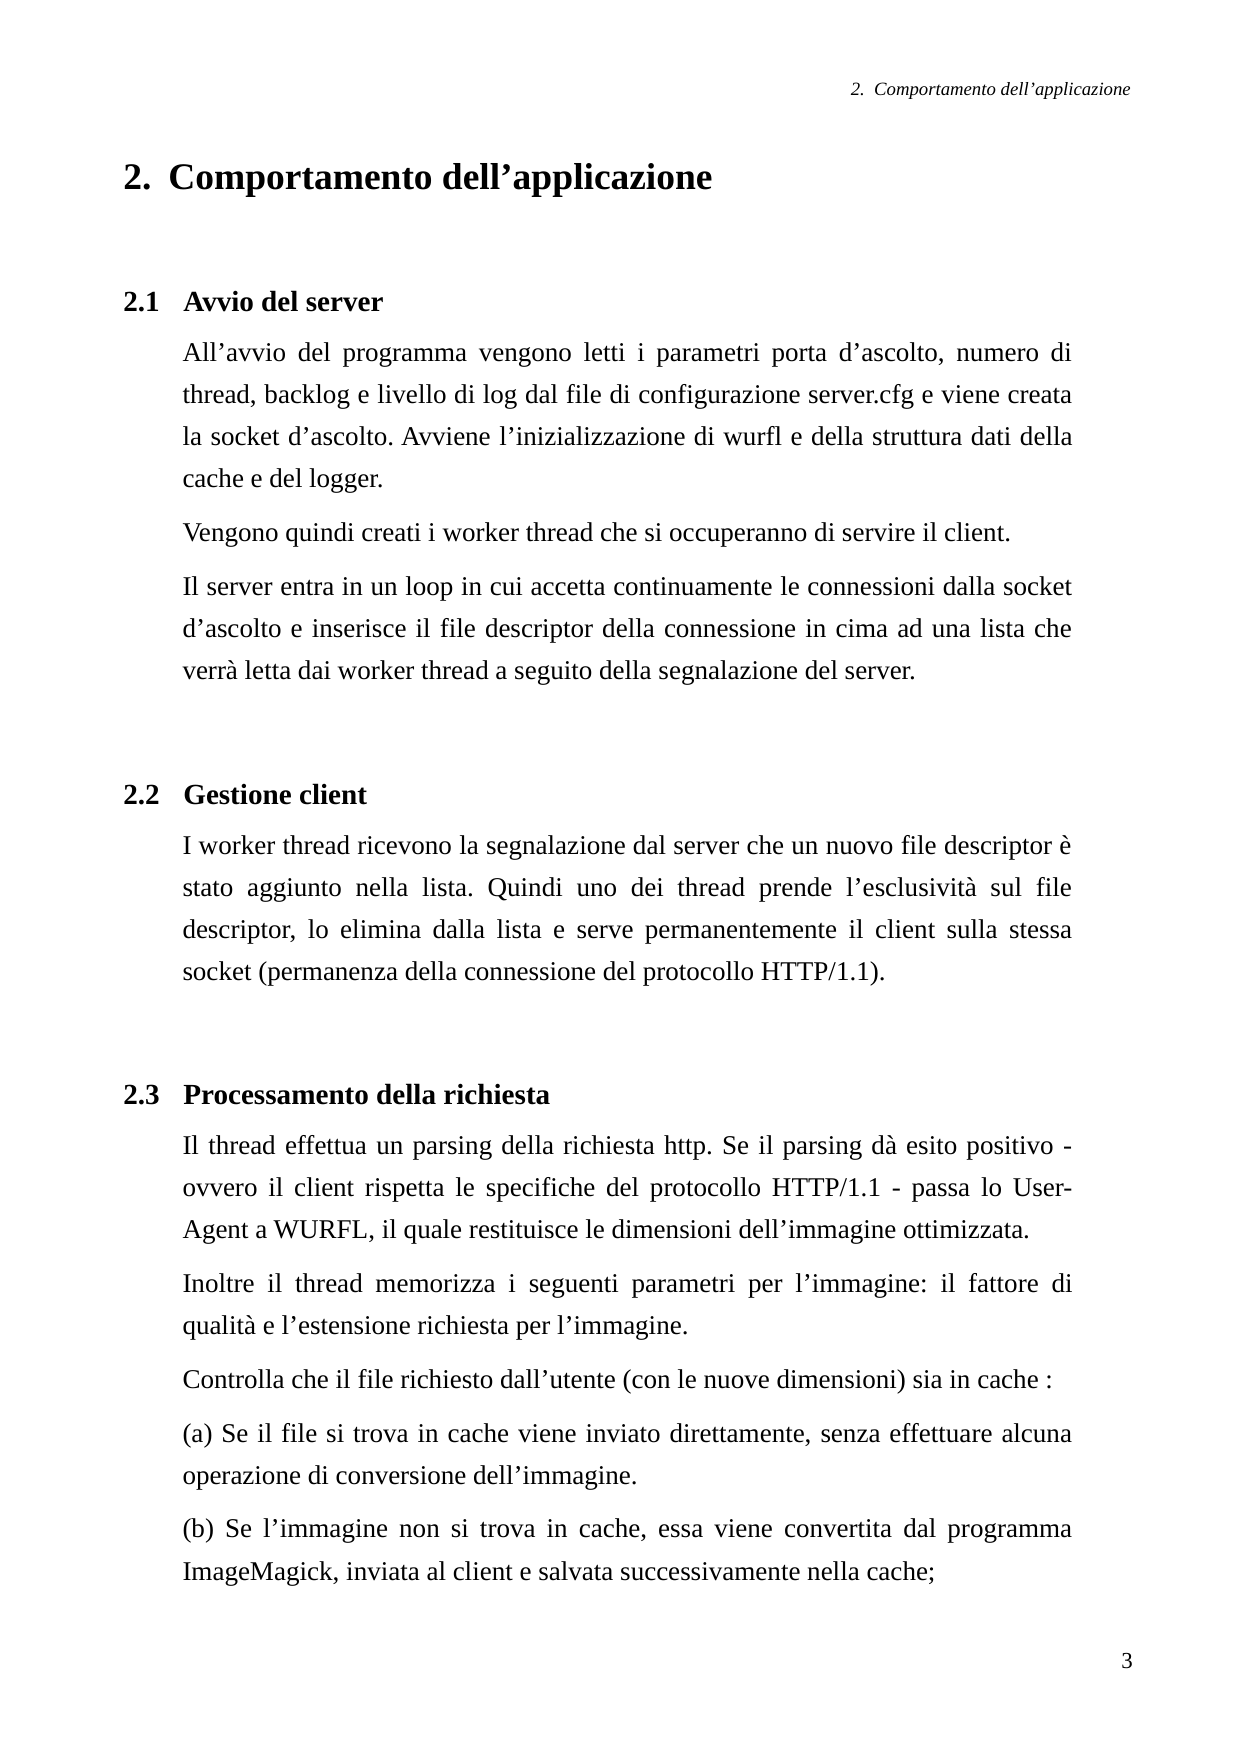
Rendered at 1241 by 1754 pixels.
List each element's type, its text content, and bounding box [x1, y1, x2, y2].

subtitle Processamento della richiesta [123, 1077, 1132, 1111]
text Il thread effettua un parsing della richiesta http. Se il parsing dà esito positivo - ovvero il client rispetta le specifiche del protocollo HTTP/1.1 - passa lo User-Agent a WURFL, il quale restituisce le dimensioni dell’immagine ottimizzata. [182, 1129, 1073, 1244]
text Inoltre il thread memorizza i seguenti parametri per l’immagine: il fattore di qualità e l’estensione richiesta per l’immagine. [182, 1267, 1073, 1340]
subtitle Avvio del server [123, 284, 1132, 318]
subtitle Comportamento dell’applicazione [123, 154, 1132, 197]
subtitle Gestione client [123, 777, 1132, 810]
text (b) Se l’immagine non si trova in cache, essa viene convertita dal programma ImageMagick, inviata al client e salvata successivamente nella cache; [182, 1513, 1073, 1586]
text Controlla che il file richiesto dall’utente (con le nuove dimensioni) sia in cache : [182, 1363, 1073, 1394]
text I worker thread ricevono la segnalazione dal server che un nuovo file descriptor è stato aggiunto nella lista. Quindi uno dei thread prende l’esclusività sul file descriptor, lo elimina dalla lista e serve permanentemente il client sulla stessa socket (permanenza della connessione del protocollo HTTP/1.1). [182, 829, 1073, 986]
text Il server entra in un loop in cui accetta continuamente le connessioni dalla socket d’ascolto e inserisce il file descriptor della connessione in cima ad una lista che verrà letta dai worker thread a seguito della segnalazione del server. [182, 570, 1073, 685]
text All’avvio del programma vengono letti i parametri porta d’ascolto, numero di thread, backlog e livello di log dal file di configurazione server.cfg e viene creata la socket d’ascolto. Avviene l’inizializzazione di wurfl e della struttura dati della cache e del logger. [182, 337, 1073, 494]
text (a) Se il file si trova in cache viene inviato direttamente, senza effettuare alcuna operazione di conversione dell’immagine. [182, 1417, 1073, 1490]
text Vengono quindi creati i worker thread che si occuperanno di servire il client. [182, 516, 1073, 547]
